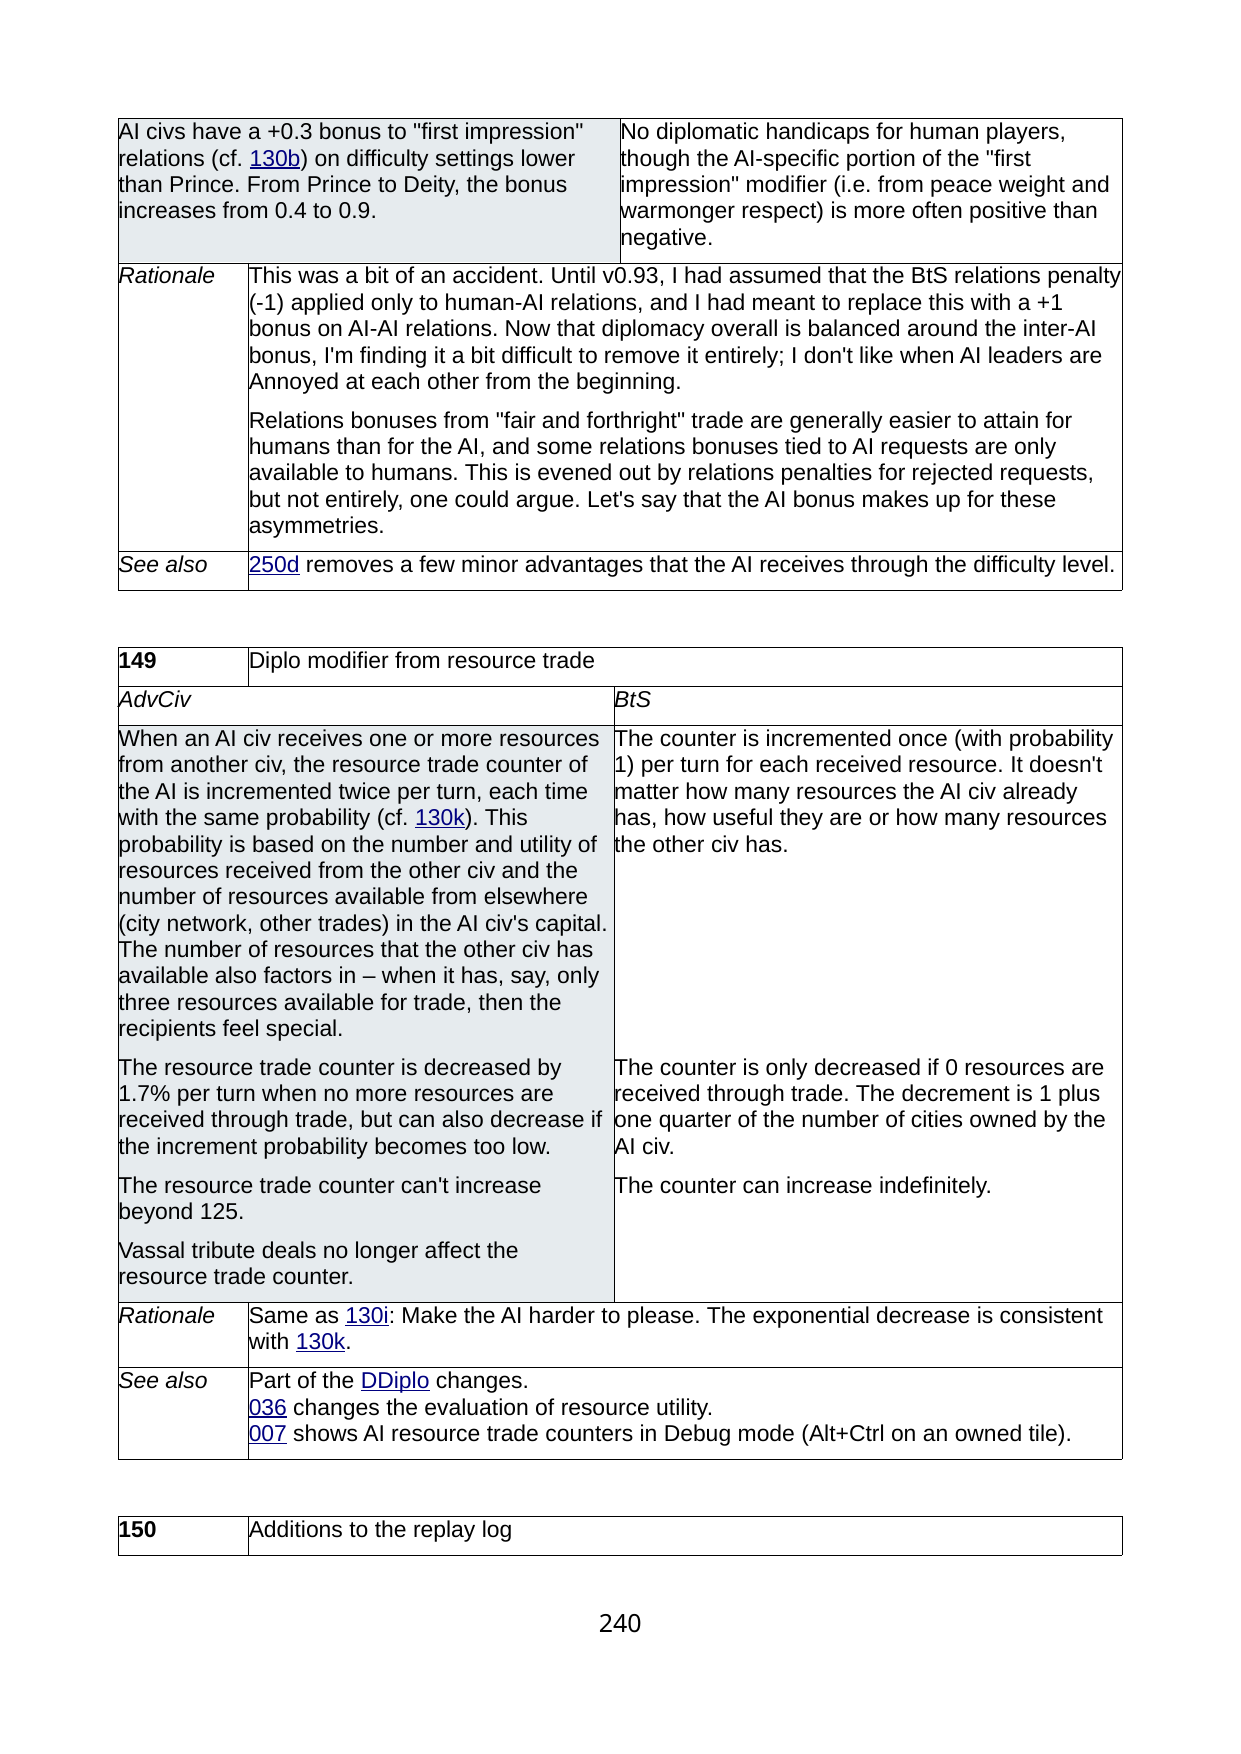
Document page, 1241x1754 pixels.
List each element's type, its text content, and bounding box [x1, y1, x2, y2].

table_cell This was a bit of an accident. Until v0.93, I had assumed that the BtS relations penalty (-1) applied only to human-AI relations, and I had meant to replace this with a +1 bonus on AI-AI relations. Now that diplomacy overall is balanced around the inter-AI bonus, I'm finding it a bit difficult to remove it entirely; I don't like when AI leaders are Annoyed at each other from the beginning. Relations bonuses from "fair and forthright" trade are generally easier to attain for humans than for the AI, and some relations bonuses tied to AI requests are only available to humans. This is evened out by relations penalties for rejected requests, but not entirely, one could argue. Let's say that the AI bonus makes up for these asymmetries. [249, 264, 1122, 551]
table_header Additions to the replay log [249, 1517, 1122, 1555]
table_cell When an AI civ receives one or more resources from another civ, the resource trade counter of the AI is incremented twice per turn, each time with the same probability (cf. 130k). This probability is based on the number and utility of resources received from the other civ and the number of resources available from elsewhere (city network, other trades) in the AI civ's capital. The number of resources that the other civ has available also factors in – when it has, say, only three resources available for trade, then the recipients feel special. The resource trade counter is decreased by 1.7% per turn when no more resources are received through trade, but can also decrease if the increment probability becomes too low. The resource trade counter can't increase beyond 125. Vassal tribute deals no longer affect the resource trade counter. [119, 726, 614, 1302]
table_cell 250d removes a few minor advantages that the AI receives through the difficulty level. [249, 552, 1122, 590]
table_cell AdvCiv [119, 687, 614, 725]
table_header 149 [119, 648, 248, 686]
table_cell BtS [615, 687, 1122, 725]
table_cell See also [119, 552, 248, 590]
table_cell AI civs have a +0.3 bonus to "first impression" relations (cf. 130b) on difficulty settings lower than Prince. From Prince to Deity, the bonus increases from 0.4 to 0.9. [119, 119, 620, 262]
table_cell See also [119, 1368, 248, 1458]
table_cell Same as 130i: Make the AI harder to please. The exponential decrease is consistent with 130k. [249, 1303, 1122, 1367]
table_header 150 [119, 1517, 248, 1555]
table_cell No diplomatic handicaps for human players, though the AI-specific portion of the "first impression" modifier (i.e. from peace weight and warmonger respect) is more often positive than negative. [621, 119, 1122, 262]
table_cell Rationale [119, 264, 248, 551]
table_header Diplo modifier from resource trade [249, 648, 1122, 686]
table_cell Rationale [119, 1303, 248, 1367]
table_cell The counter is incremented once (with probability 1) per turn for each received resource. It doesn't matter how many resources the AI civ already has, how useful they are or how many resources the other civ has. The counter is only decreased if 0 resources are received through trade. The decrement is 1 plus one quarter of the number of cities owned by the AI civ. The counter can increase indefinitely. [615, 726, 1122, 1302]
table_cell Part of the DDiplo changes. 036 changes the evaluation of resource utility. 007 shows AI resource trade counters in Debug mode (Alt+Ctrl on an owned tile). [249, 1368, 1122, 1458]
